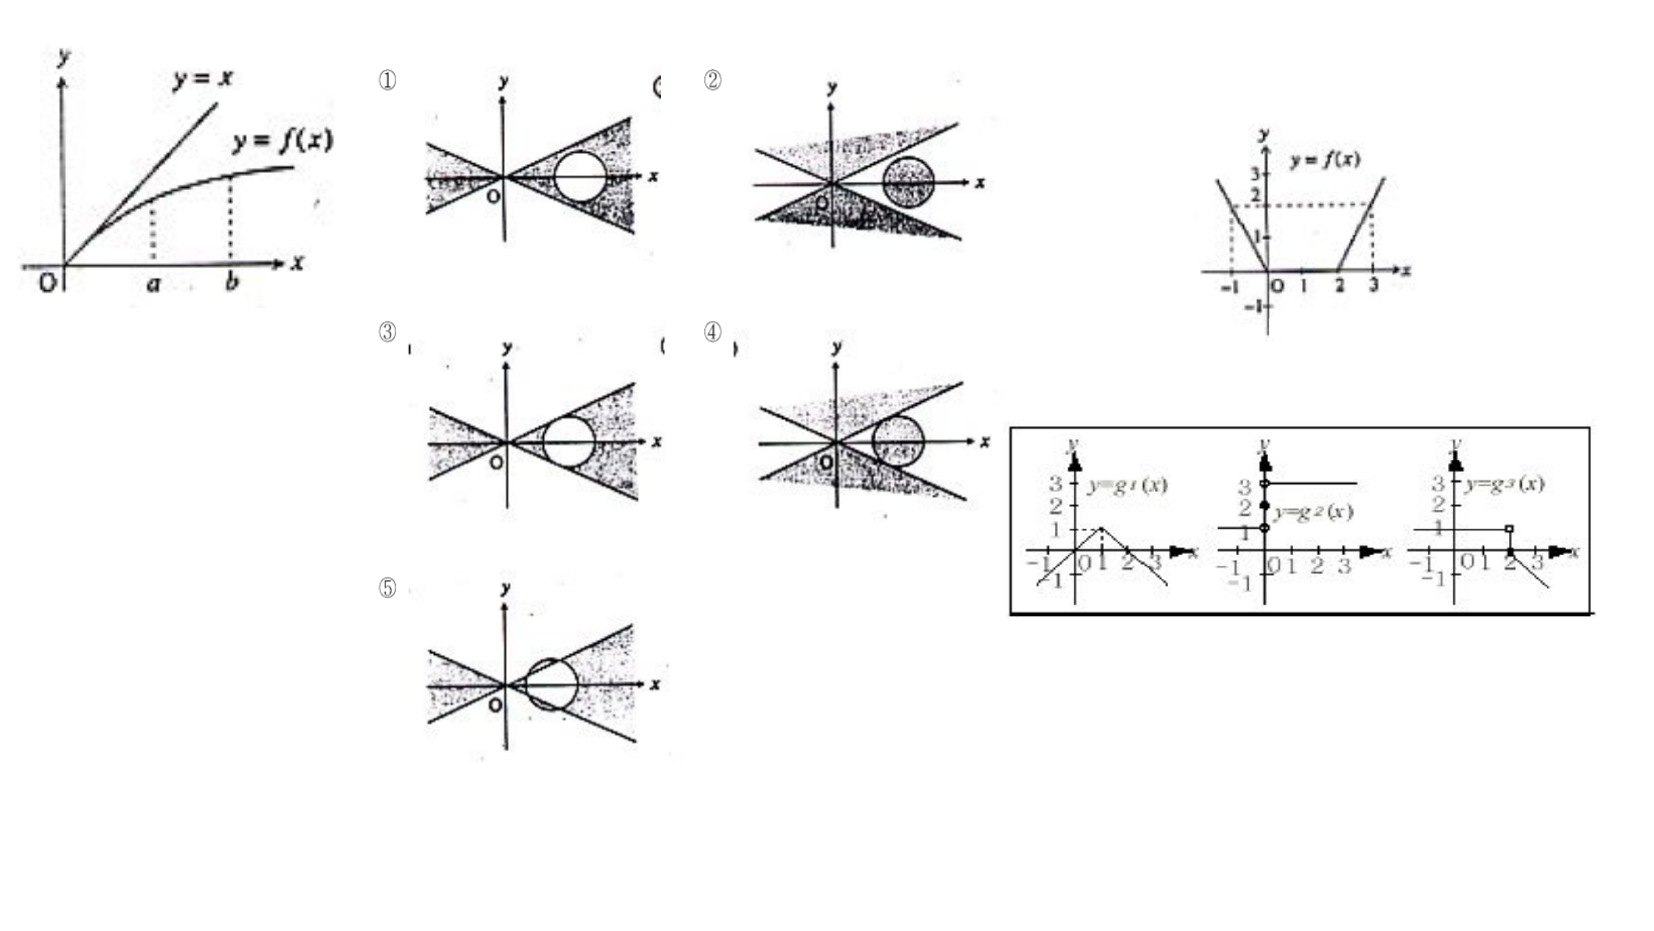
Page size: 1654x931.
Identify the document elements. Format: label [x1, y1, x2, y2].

picture [366, 59, 1630, 764]
picture [11, 35, 343, 308]
picture [1192, 106, 1418, 343]
